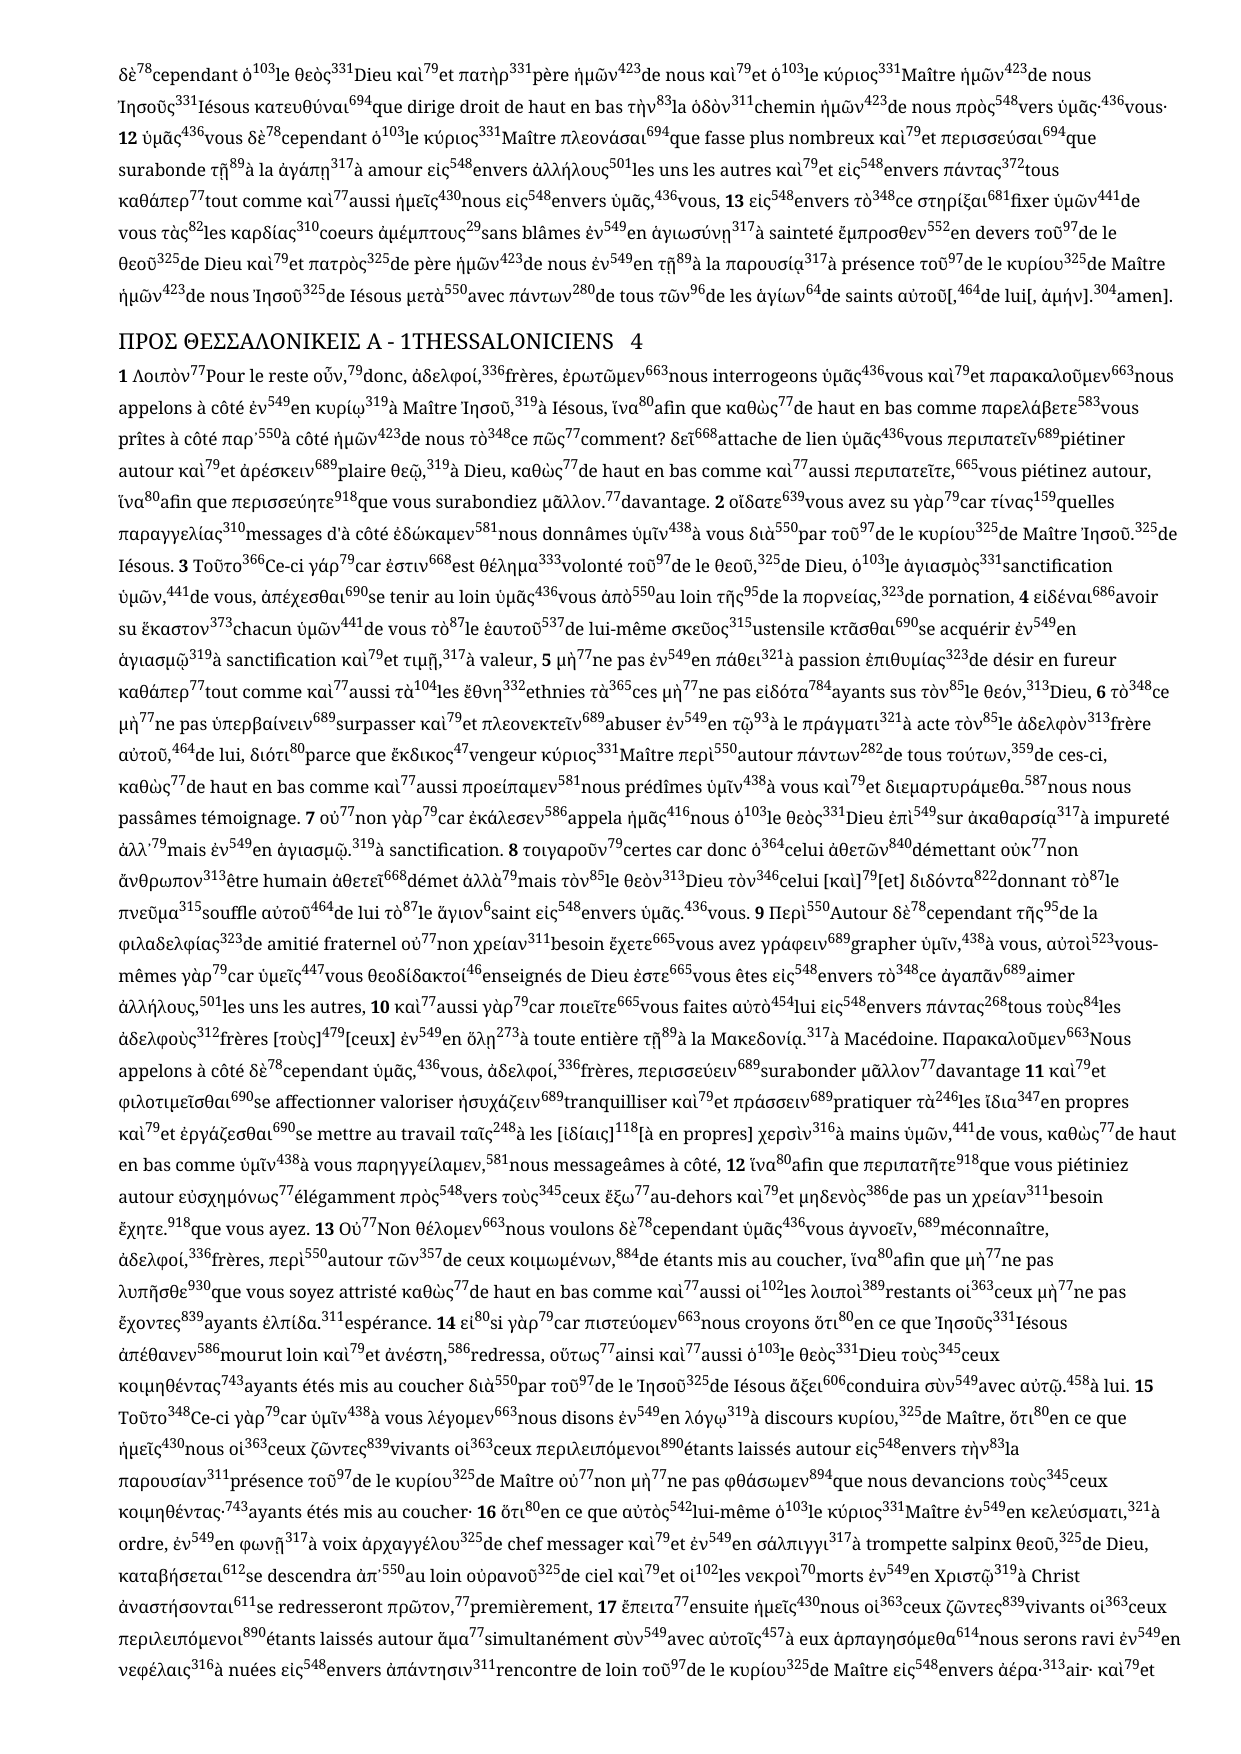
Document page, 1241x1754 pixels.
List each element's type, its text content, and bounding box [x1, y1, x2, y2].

text 1 Διὸ79C'est pourquoi μηκέτι77ne pas plus στέγοντες839toiturants ηὐδοκήσαμεν581nous estimâmes en bien καταλειφθῆναι683être laissé en contrebas ἐν549en Ἀθήναις316à Athènes μόνοι389seuls 2 καὶ79et ἐπέμψαμεν581nous mandâmes Τιμόθεον,313Timotheos, τὸν85le ἀδελφὸν313frère ἡμῶν423de nous καὶ79et διάκονον313serviteur τοῦ97de le θεοῦ325de Dieu ἐν549en τῷ93à le εὐαγγελίῳ321à évangile τοῦ97de le Χριστοῦ,325de Christ, εἰς548envers τὸ348ce στηρίξαι681fixer ὑμᾶς436vous καὶ79et παρακαλέσαι681appeler à côté ὑπὲρ550au-dessus τῆς95de la πίστεως323de croyance ὑμῶν441de vous 3 τὸ348ce μηδένα373pas un σαίνεσθαι692être remué ἐν549en ταῖς88à les θλίψεσιν316à oppressions ταύταις.141à celles-ci. αὐτοὶ523vous-mêmes γὰρ79car οἴδατε639vous avez su ὅτι80en ce que εἰς548envers τοῦτο348ce-ci κείμεθα·669nous nous couchons· 4 καὶ77aussi γὰρ79car ὅτε80lorsque πρὸς548vers ὑμᾶς436vous ἦμεν,620nous étions, προελέγομεν620nous prédisions ὑμῖν438à vous ὅτι80en ce que μέλλομεν663nous imminons θλίβεσθαι,692être oppressé, καθὼς77de haut en bas comme καὶ77aussi ἐγένετο592se devint καὶ79et οἴδατε.639vous avez su. 5 διὰ548par le fait de τοῦτο348ce-ci κἀγὼ431et moi μηκέτι77ne pas plus στέγων840toiturant ἔπεμψα582je mandai εἰς548envers τὸ348ce γνῶναι681connaître τὴν83la πίστιν311croyance ὑμῶν,441de vous, μή80ne pas πως77en quelque manière ἐπείρασεν586mit en tentation ὑμᾶς436vous ὁ364celui πειράζων840mettant en tentation καὶ79et εἰς548envers κενὸν55vide γένηται905que se devienne ὁ103le κόπος331frappement ἡμῶν.423de nous. 6 Ἄρτι77À l'instant δὲ78cependant ἐλθόντος716de ayant venu Τιμοθέου325de Timotheos πρὸς548vers ἡμᾶς416nous ἀφ᾽550au loin ὑμῶν441de vous καὶ79et εὐαγγελισαμένου734de se ayant évangélisé ἡμῖν419à nous τὴν83la πίστιν311croyance καὶ79et τὴν83la ἀγάπην311amour ὑμῶν441de vous καὶ79et ὅτι80en ce que ἔχετε665vous avez μνείαν311mémoration ἡμῶν423de nous ἀγαθὴν51bonne πάντοτε,77en tout moment, ἐπιποθοῦντες839désirants au-dessus ἡμᾶς416nous ἰδεῖν681voir καθάπερ77tout comme καὶ77aussi ἡμεῖς430nous ὑμᾶς,436vous, 7 διὰ548par le fait de τοῦτο348ce-ci παρεκλήθημεν,595nous fûmes appelé à côté, ἀδελφοί,336frères, ἐφ᾽549sur ὑμῖν438à vous ἐπὶ549sur πάσῃ273à toute τῇ89à la ἀνάγκῃ317à nécessité καὶ79et θλίψει317à oppression ἡμῶν423de nous διὰ550par τῆς95de la ὑμῶν441de vous πίστεως,323de croyance, 8 ὅτι80en ce que νῦν77maintenant ζῶμεν663nous vivons ἐὰν80si le cas échéant ὑμεῖς447vous στήκετε665vous tenez debout ἐν549en κυρίῳ.319à Maître. 9 τίνα160quelle γὰρ79car εὐχαριστίαν311action de grâce δυνάμεθα669nous nous pouvons τῷ91à le θεῷ319à Dieu ἀνταποδοῦναι681redonner en échange περὶ550autour ὑμῶν441de vous ἐπὶ549sur πάσῃ273à toute τῇ89à la χαρᾷ317à joie ᾗ484à laquelle χαίρομεν663nous sommes de joie δι᾽548par le fait de ὑμᾶς436vous ἔμπροσθεν552en devers τοῦ97de le θεοῦ325de Dieu ἡμῶν,423de nous, 10 νυκτὸς323de nuit καὶ79et ἡμέρας323de journée ὑπερεκπερισσοῦ77superabondamment δεόμενοι866se attachants de lien εἰς548envers τὸ348ce ἰδεῖν681voir ὑμῶν441de vous τὸ87le πρόσωπον315face καὶ79et καταρτίσαι681ajuster complètement τὰ86les ὑστερήματα314manques τῆς95de la πίστεως323de croyance ὑμῶν;441de vous; 11 Αὐτὸς542Lui-même δὲ78cependant ὁ103le θεὸς331Dieu καὶ79et πατὴρ331père ἡμῶν423de nous καὶ79et ὁ103le κύριος331Maître ἡμῶν423de nous Ἰησοῦς331Iésous κατευθύναι694que dirige droit de haut en bas τὴν83la ὁδὸν311chemin ἡμῶν423de nous πρὸς548vers ὑμᾶς·436vous· 12 ὑμᾶς436vous δὲ78cependant ὁ103le κύριος331Maître πλεονάσαι694que fasse plus nombreux καὶ79et περισσεύσαι694que surabonde τῇ89à la ἀγάπῃ317à amour εἰς548envers ἀλλήλους501les uns les autres καὶ79et εἰς548envers πάντας372tous καθάπερ77tout comme καὶ77aussi ἡμεῖς430nous εἰς548envers ὑμᾶς,436vous, 13 εἰς548envers τὸ348ce στηρίξαι681fixer ὑμῶν441de vous τὰς82les καρδίας310coeurs ἀμέμπτους29sans blâmes ἐν549en ἁγιωσύνῃ317à sainteté ἔμπροσθεν552en devers τοῦ97de le θεοῦ325de Dieu καὶ79et πατρὸς325de père ἡμῶν423de nous ἐν549en τῇ89à la παρουσίᾳ317à présence τοῦ97de le κυρίου325de Maître ἡμῶν423de nous Ἰησοῦ325de Iésous μετὰ550avec πάντων280de tous τῶν96de les ἁγίων64de saints αὐτοῦ[,464de lui[, ἀμήν].304amen]. [118, 59, 1181, 307]
text 1 Λοιπὸν77Pour le reste οὖν,79donc, ἀδελφοί,336frères, ἐρωτῶμεν663nous interrogeons ὑμᾶς436vous καὶ79et παρακαλοῦμεν663nous appelons à côté ἐν549en κυρίῳ319à Maître Ἰησοῦ,319à Iésous, ἵνα80afin que καθὼς77de haut en bas comme παρελάβετε583vous prîtes à côté παρ᾽550à côté ἡμῶν423de nous τὸ348ce πῶς77comment? δεῖ668attache de lien ὑμᾶς436vous περιπατεῖν689piétiner autour καὶ79et ἀρέσκειν689plaire θεῷ,319à Dieu, καθὼς77de haut en bas comme καὶ77aussi περιπατεῖτε,665vous piétinez autour, ἵνα80afin que περισσεύητε918que vous surabondiez μᾶλλον.77davantage. 2 οἴδατε639vous avez su γὰρ79car τίνας159quelles παραγγελίας310messages d'à côté ἐδώκαμεν581nous donnâmes ὑμῖν438à vous διὰ550par τοῦ97de le κυρίου325de Maître Ἰησοῦ.325de Iésous. 3 Τοῦτο366Ce-ci γάρ79car ἐστιν668est θέλημα333volonté τοῦ97de le θεοῦ,325de Dieu, ὁ103le ἁγιασμὸς331sanctification ὑμῶν,441de vous, ἀπέχεσθαι690se tenir au loin ὑμᾶς436vous ἀπὸ550au loin τῆς95de la πορνείας,323de pornation, 4 εἰδέναι686avoir su ἕκαστον373chacun ὑμῶν441de vous τὸ87le ἑαυτοῦ537de lui-même σκεῦος315ustensile κτᾶσθαι690se acquérir ἐν549en ἁγιασμῷ319à sanctification καὶ79et τιμῇ,317à valeur, 5 μὴ77ne pas ἐν549en πάθει321à passion ἐπιθυμίας323de désir en fureur καθάπερ77tout comme καὶ77aussi τὰ104les ἔθνη332ethnies τὰ365ces μὴ77ne pas εἰδότα784ayants sus τὸν85le θεόν,313Dieu, 6 τὸ348ce μὴ77ne pas ὑπερβαίνειν689surpasser καὶ79et πλεονεκτεῖν689abuser ἐν549en τῷ93à le πράγματι321à acte τὸν85le ἀδελφὸν313frère αὐτοῦ,464de lui, διότι80parce que ἔκδικος47vengeur κύριος331Maître περὶ550autour πάντων282de tous τούτων,359de ces-ci, καθὼς77de haut en bas comme καὶ77aussi προείπαμεν581nous prédîmes ὑμῖν438à vous καὶ79et διεμαρτυράμεθα.587nous nous passâmes témoignage. 7 οὐ77non γὰρ79car ἐκάλεσεν586appela ἡμᾶς416nous ὁ103le θεὸς331Dieu ἐπὶ549sur ἀκαθαρσίᾳ317à impureté ἀλλ᾽79mais ἐν549en ἁγιασμῷ.319à sanctification. 8 τοιγαροῦν79certes car donc ὁ364celui ἀθετῶν840démettant οὐκ77non ἄνθρωπον313être humain ἀθετεῖ668démet ἀλλὰ79mais τὸν85le θεὸν313Dieu τὸν346celui [καὶ]79[et] διδόντα822donnant τὸ87le πνεῦμα315souffle αὐτοῦ464de lui τὸ87le ἅγιον6saint εἰς548envers ὑμᾶς.436vous. 9 Περὶ550Autour δὲ78cependant τῆς95de la φιλαδελφίας323de amitié fraternel οὐ77non χρείαν311besoin ἔχετε665vous avez γράφειν689grapher ὑμῖν,438à vous, αὐτοὶ523vous-mêmes γὰρ79car ὑμεῖς447vous θεοδίδακτοί46enseignés de Dieu ἐστε665vous êtes εἰς548envers τὸ348ce ἀγαπᾶν689aimer ἀλλήλους,501les uns les autres, 10 καὶ77aussi γὰρ79car ποιεῖτε665vous faites αὐτὸ454lui εἰς548envers πάντας268tous τοὺς84les ἀδελφοὺς312frères [τοὺς]479[ceux] ἐν549en ὅλῃ273à toute entière τῇ89à la Μακεδονίᾳ.317à Macédoine. Παρακαλοῦμεν663Nous appelons à côté δὲ78cependant ὑμᾶς,436vous, ἀδελφοί,336frères, περισσεύειν689surabonder μᾶλλον77davantage 11 καὶ79et φιλοτιμεῖσθαι690se affectionner valoriser ἡσυχάζειν689tranquilliser καὶ79et πράσσειν689pratiquer τὰ246les ἴδια347en propres καὶ79et ἐργάζεσθαι690se mettre au travail ταῖς248à les [ἰδίαις]118[à en propres] χερσὶν316à mains ὑμῶν,441de vous, καθὼς77de haut en bas comme ὑμῖν438à vous παρηγγείλαμεν,581nous messageâmes à côté, 12 ἵνα80afin que περιπατῆτε918que vous piétiniez autour εὐσχημόνως77élégamment πρὸς548vers τοὺς345ceux ἔξω77au-dehors καὶ79et μηδενὸς386de pas un χρείαν311besoin ἔχητε.918que vous ayez. 13 Οὐ77Non θέλομεν663nous voulons δὲ78cependant ὑμᾶς436vous ἀγνοεῖν,689méconnaître, ἀδελφοί,336frères, περὶ550autour τῶν357de ceux κοιμωμένων,884de étants mis au coucher, ἵνα80afin que μὴ77ne pas λυπῆσθε930que vous soyez attristé καθὼς77de haut en bas comme καὶ77aussi οἱ102les λοιποὶ389restants οἱ363ceux μὴ77ne pas ἔχοντες839ayants ἐλπίδα.311espérance. 14 εἰ80si γὰρ79car πιστεύομεν663nous croyons ὅτι80en ce que Ἰησοῦς331Iésous ἀπέθανεν586mourut loin καὶ79et ἀνέστη,586redressa, οὕτως77ainsi καὶ77aussi ὁ103le θεὸς331Dieu τοὺς345ceux κοιμηθέντας743ayants étés mis au coucher διὰ550par τοῦ97de le Ἰησοῦ325de Iésous ἄξει606conduira σὺν549avec αὐτῷ.458à lui. 15 Τοῦτο348Ce-ci γὰρ79car ὑμῖν438à vous λέγομεν663nous disons ἐν549en λόγῳ319à discours κυρίου,325de Maître, ὅτι80en ce que ἡμεῖς430nous οἱ363ceux ζῶντες839vivants οἱ363ceux περιλειπόμενοι890étants laissés autour εἰς548envers τὴν83la παρουσίαν311présence τοῦ97de le κυρίου325de Maître οὐ77non μὴ77ne pas φθάσωμεν894que nous devancions τοὺς345ceux κοιμηθέντας·743ayants étés mis au coucher· 16 ὅτι80en ce que αὐτὸς542lui-même ὁ103le κύριος331Maître ἐν549en κελεύσματι,321à ordre, ἐν549en φωνῇ317à voix ἀρχαγγέλου325de chef messager καὶ79et ἐν549en σάλπιγγι317à trompette salpinx θεοῦ,325de Dieu, καταβήσεται612se descendra ἀπ᾽550au loin οὐρανοῦ325de ciel καὶ79et οἱ102les νεκροὶ70morts ἐν549en Χριστῷ319à Christ ἀναστήσονται611se redresseront πρῶτον,77premièrement, 17 ἔπειτα77ensuite ἡμεῖς430nous οἱ363ceux ζῶντες839vivants οἱ363ceux περιλειπόμενοι890étants laissés autour ἅμα77simultanément σὺν549avec αὐτοῖς457à eux ἁρπαγησόμεθα614nous serons ravi ἐν549en νεφέλαις316à nuées εἰς548envers ἀπάντησιν311rencontre de loin τοῦ97de le κυρίου325de Maître εἰς548envers ἀέρα·313air· καὶ79et οὕτως77ainsi πάντοτε77en tout moment σὺν549avec κυρίῳ319à Maître ἐσόμεθα.607nous nous serons. 18 Ὥστε80De sorte que παρακαλεῖτε569appelez à côté ἀλλήλους501les uns les autres ἐν549en τοῖς90à les λόγοις318à discours τούτοις.143à ceux-ci. [118, 360, 1181, 1682]
text ΠΡΟΣ ΘΕΣΣΑΛΟΝΙΚΕΙΣ Α - 1THESSALONICIENS 4 [118, 326, 1181, 356]
